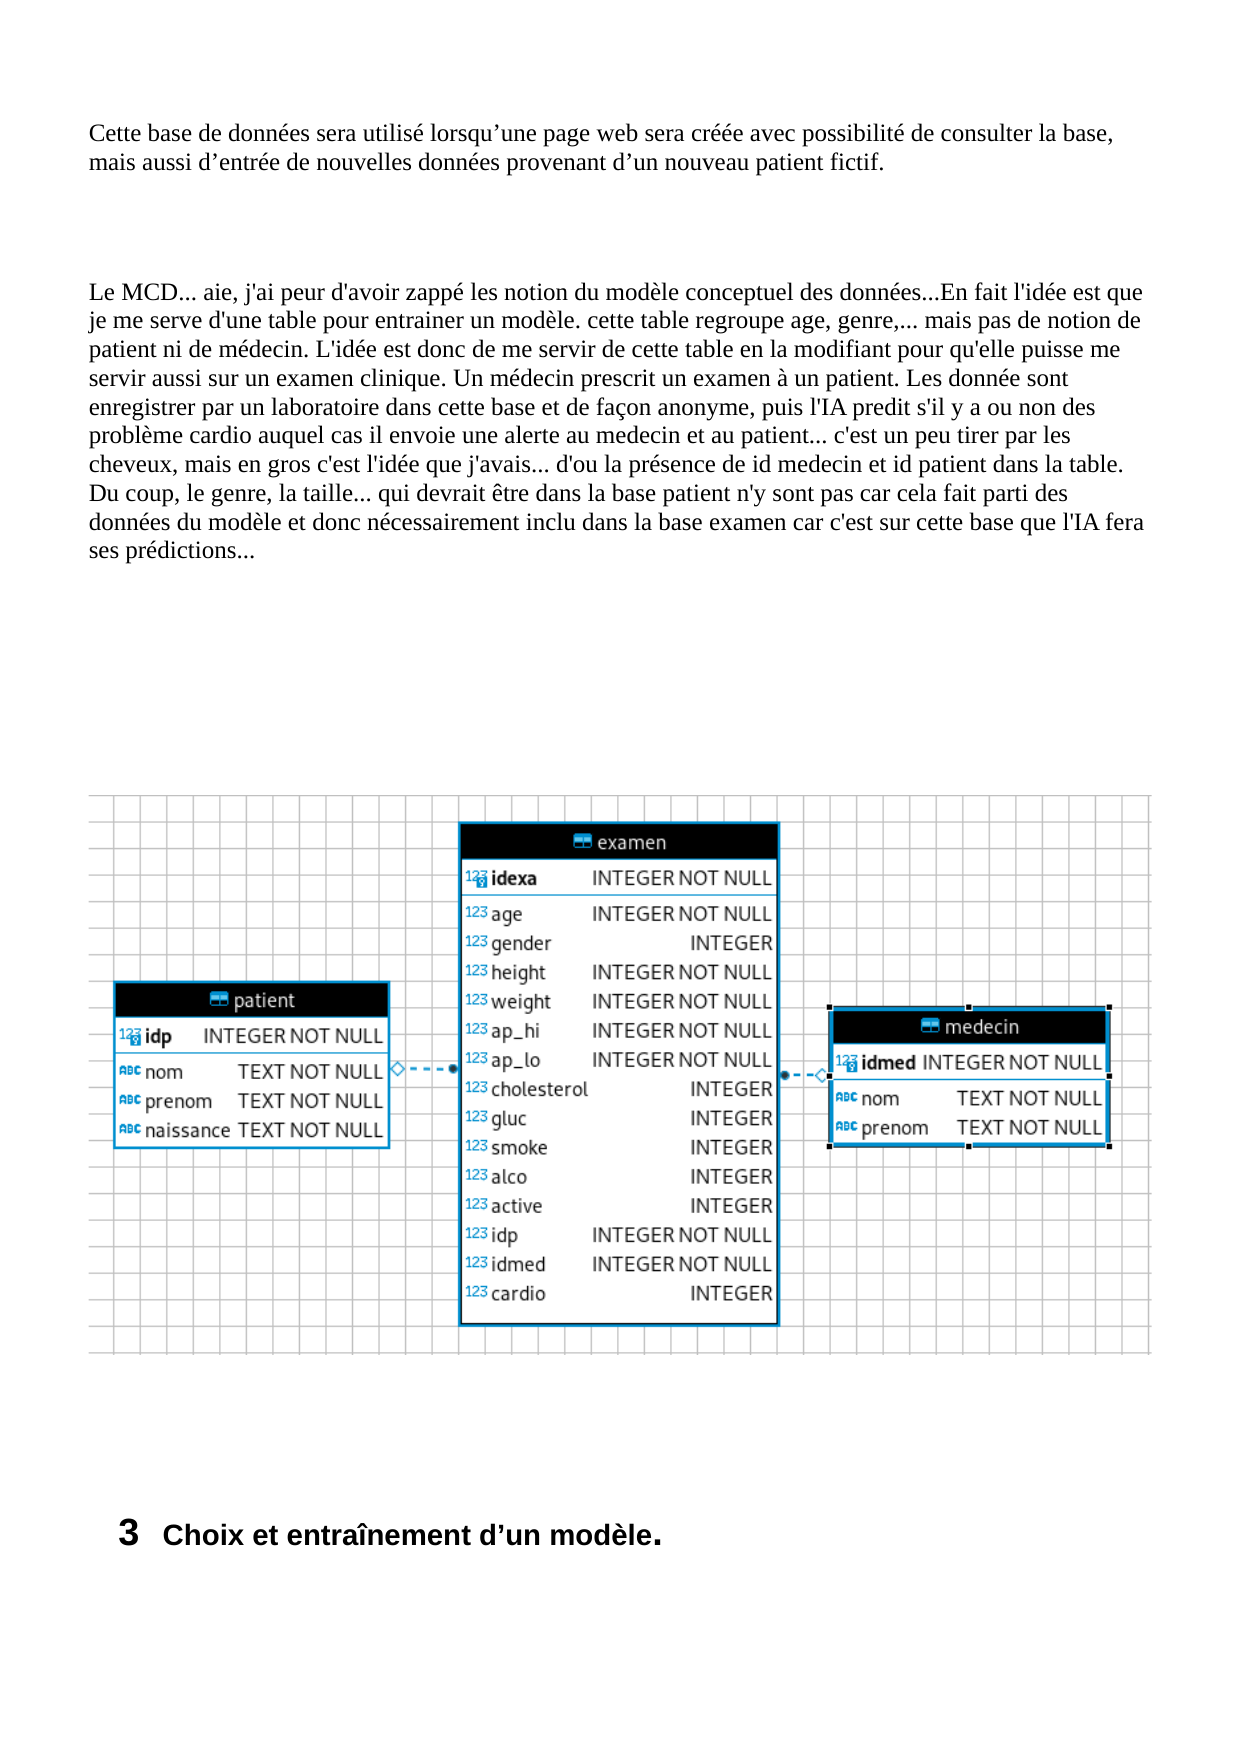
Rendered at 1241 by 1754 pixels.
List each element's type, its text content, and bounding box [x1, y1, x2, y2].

text Le MCD... aie, j'ai peur d'avoir zappé les notion du modèle conceptuel des données...En fait l'idée est que je me serve d'une table pour entrainer un modèle. cette table regroupe age, genre,... mais pas de notion de patient ni de médecin. L'idée est donc de me servir de cette table en la modifiant pour qu'elle puisse me servir aussi sur un examen clinique. Un médecin prescrit un examen à un patient. Les donnée sont enregistrer par un laboratoire dans cette base et de façon anonyme, puis l'IA predit s'il y a ou non des problème cardio auquel cas il envoie une alerte au medecin et au patient... c'est un peu tirer par les cheveux, mais en gros c'est l'idée que j'avais... d'ou la présence de id medecin et id patient dans la table. Du coup, le genre, la taille... qui devrait être dans la base patient n'y sont pas car cela fait parti des données du modèle et donc nécessairement inclu dans la base examen car c'est sur cette base que l'IA fera ses prédictions... [88, 277, 1152, 564]
text Cette base de données sera utilisé lorsqu’une page web sera créée avec possibilité de consulter la base, mais aussi d’entrée de nouvelles données provenant d’un nouveau patient fictif. [88, 118, 1152, 176]
subtitle Choix et entraînement d’un modèle. [88, 1510, 1152, 1554]
picture [88, 795, 1152, 1355]
